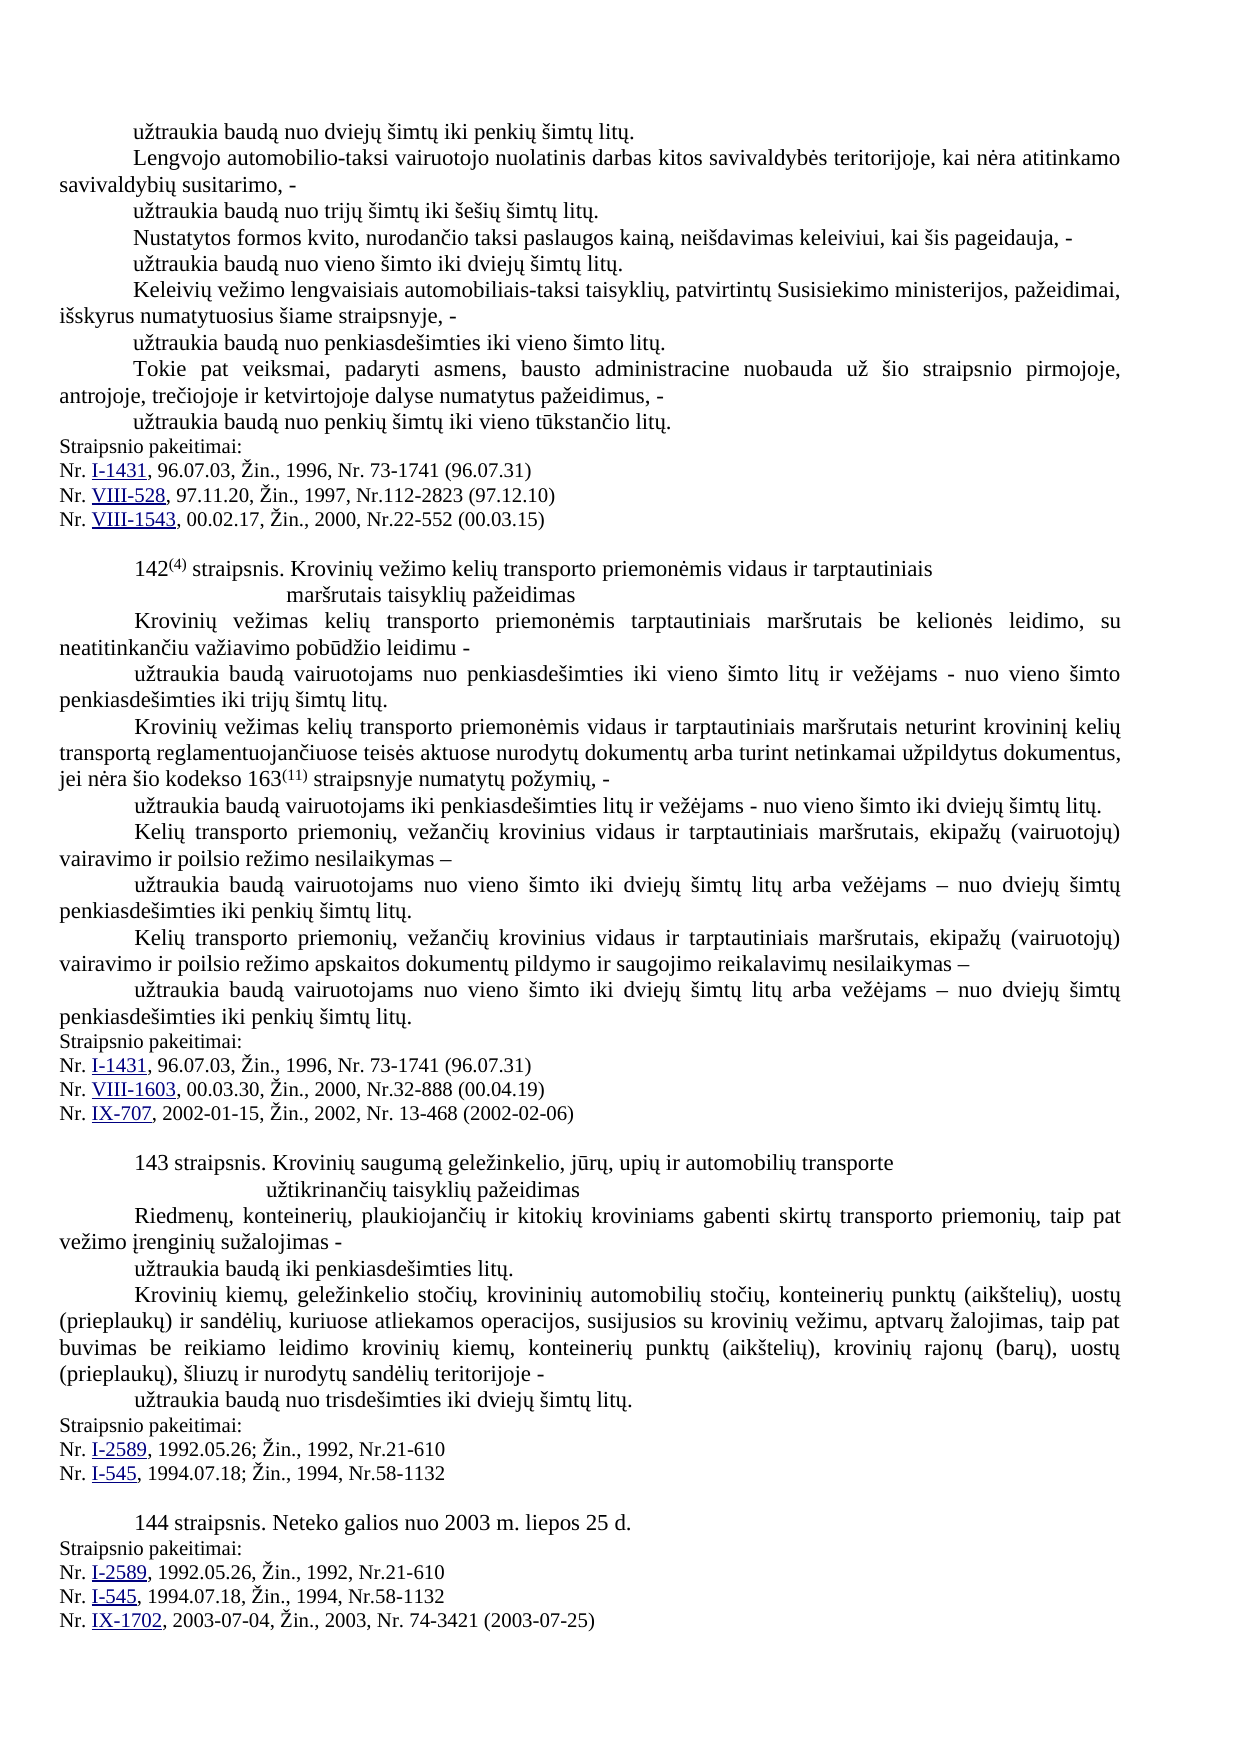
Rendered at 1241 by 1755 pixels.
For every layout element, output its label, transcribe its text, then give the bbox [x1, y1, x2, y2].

text Krovinių vežimas kelių transporto priemonėmis tarptautiniais maršrutais be kelionės leidimo, su neatitinkančiu važiavimo pobūdžio leidimu - [59, 607, 1122, 660]
text Keleivių vežimo lengvaisiais automobiliais-taksi taisyklių, patvirtintų Susisiekimo ministerijos, pažeidimai, išskyrus numatytuosius šiame straipsnyje, - [59, 276, 1122, 329]
text Nr. IX-707, 2002-01-15, Žin., 2002, Nr. 13-468 (2002-02-06) [59, 1101, 1122, 1125]
text Nr. VIII-1603, 00.03.30, Žin., 2000, Nr.32-888 (00.04.19) [59, 1077, 1122, 1101]
text užtraukia baudą iki penkiasdešimties litų. [59, 1255, 1122, 1281]
text užtraukia baudą nuo penkių šimtų iki vieno tūkstančio litų. [59, 408, 1122, 434]
text 144 straipsnis. Neteko galios nuo 2003 m. liepos 25 d. [59, 1509, 1122, 1536]
text Nustatytos formos kvito, nurodančio taksi paslaugos kainą, neišdavimas keleiviui, kai šis pageidauja, - [59, 223, 1122, 250]
text užtikrinančių taisyklių pažeidimas [59, 1176, 1122, 1202]
text užtraukia baudą nuo dviejų šimtų iki penkių šimtų litų. [59, 118, 1122, 144]
text Krovinių vežimas kelių transporto priemonėmis vidaus ir tarptautiniais maršrutais neturint krovininį kelių transportą reglamentuojančiuose teisės aktuose nurodytų dokumentų arba turint netinkamai užpildytus dokumentus, jei nėra šio kodekso 163(11) straipsnyje numatytų požymių, - [59, 713, 1122, 792]
text Riedmenų, konteinerių, plaukiojančių ir kitokių kroviniams gabenti skirtų transporto priemonių, taip pat vežimo įrenginių sužalojimas - [59, 1202, 1122, 1255]
text užtraukia baudą nuo penkiasdešimties iki vieno šimto litų. [59, 329, 1122, 355]
text užtraukia baudą vairuotojams nuo vieno šimto iki dviejų šimtų litų arba vežėjams – nuo dviejų šimtų penkiasdešimties iki penkių šimtų litų. [59, 976, 1122, 1029]
text Nr. I-545, 1994.07.18, Žin., 1994, Nr.58-1132 [59, 1584, 1122, 1608]
text Straipsnio pakeitimai: [59, 434, 1122, 458]
text Nr. IX-1702, 2003-07-04, Žin., 2003, Nr. 74-3421 (2003-07-25) [59, 1608, 1122, 1632]
text Nr. I-545, 1994.07.18; Žin., 1994, Nr.58-1132 [59, 1461, 1122, 1485]
text maršrutais taisyklių pažeidimas [281, 581, 1122, 607]
text Krovinių kiemų, geležinkelio stočių, krovininių automobilių stočių, konteinerių punktų (aikštelių), uostų (prieplaukų) ir sandėlių, kuriuose atliekamos operacijos, susijusios su krovinių vežimu, aptvarų žalojimas, taip pat buvimas be reikiamo leidimo krovinių kiemų, konteinerių punktų (aikštelių), krovinių rajonų (barų), uostų (prieplaukų), šliuzų ir nurodytų sandėlių teritorijoje - [59, 1281, 1122, 1387]
text Straipsnio pakeitimai: [59, 1536, 1122, 1559]
text 143 straipsnis. Krovinių saugumą geležinkelio, jūrų, upių ir automobilių transporte [59, 1149, 1122, 1176]
text Tokie pat veiksmai, padaryti asmens, bausto administracine nuobauda už šio straipsnio pirmojoje, antrojoje, trečiojoje ir ketvirtojoje dalyse numatytus pažeidimus, - [59, 355, 1122, 408]
text užtraukia baudą vairuotojams nuo penkiasdešimties iki vieno šimto litų ir vežėjams - nuo vieno šimto penkiasdešimties iki trijų šimtų litų. [59, 660, 1122, 713]
text užtraukia baudą vairuotojams nuo vieno šimto iki dviejų šimtų litų arba vežėjams – nuo dviejų šimtų penkiasdešimties iki penkių šimtų litų. [59, 871, 1122, 924]
text Nr. I-2589, 1992.05.26, Žin., 1992, Nr.21-610 [59, 1559, 1122, 1584]
text Kelių transporto priemonių, vežančių krovinius vidaus ir tarptautiniais maršrutais, ekipažų (vairuotojų) vairavimo ir poilsio režimo nesilaikymas – [59, 818, 1122, 871]
text Nr. I-1431, 96.07.03, Žin., 1996, Nr. 73-1741 (96.07.31) [59, 458, 1122, 482]
text 142(4) straipsnis. Krovinių vežimo kelių transporto priemonėmis vidaus ir tarptautiniais [134, 555, 1122, 581]
text Straipsnio pakeitimai: [59, 1029, 1122, 1053]
text užtraukia baudą nuo vieno šimto iki dviejų šimtų litų. [59, 250, 1122, 276]
text Kelių transporto priemonių, vežančių krovinius vidaus ir tarptautiniais maršrutais, ekipažų (vairuotojų) vairavimo ir poilsio režimo apskaitos dokumentų pildymo ir saugojimo reikalavimų nesilaikymas – [59, 924, 1122, 976]
text užtraukia baudą nuo trijų šimtų iki šešių šimtų litų. [59, 197, 1122, 223]
text užtraukia baudą vairuotojams iki penkiasdešimties litų ir vežėjams - nuo vieno šimto iki dviejų šimtų litų. [59, 792, 1122, 818]
text Lengvojo automobilio-taksi vairuotojo nuolatinis darbas kitos savivaldybės teritorijoje, kai nėra atitinkamo savivaldybių susitarimo, - [59, 144, 1122, 197]
text Nr. VIII-1543, 00.02.17, Žin., 2000, Nr.22-552 (00.03.15) [59, 507, 1122, 531]
text Nr. I-1431, 96.07.03, Žin., 1996, Nr. 73-1741 (96.07.31) [59, 1053, 1122, 1077]
text užtraukia baudą nuo trisdešimties iki dviejų šimtų litų. [59, 1387, 1122, 1413]
text Nr. I-2589, 1992.05.26; Žin., 1992, Nr.21-610 [59, 1437, 1122, 1461]
text Straipsnio pakeitimai: [59, 1413, 1122, 1437]
text Nr. VIII-528, 97.11.20, Žin., 1997, Nr.112-2823 (97.12.10) [59, 482, 1122, 507]
